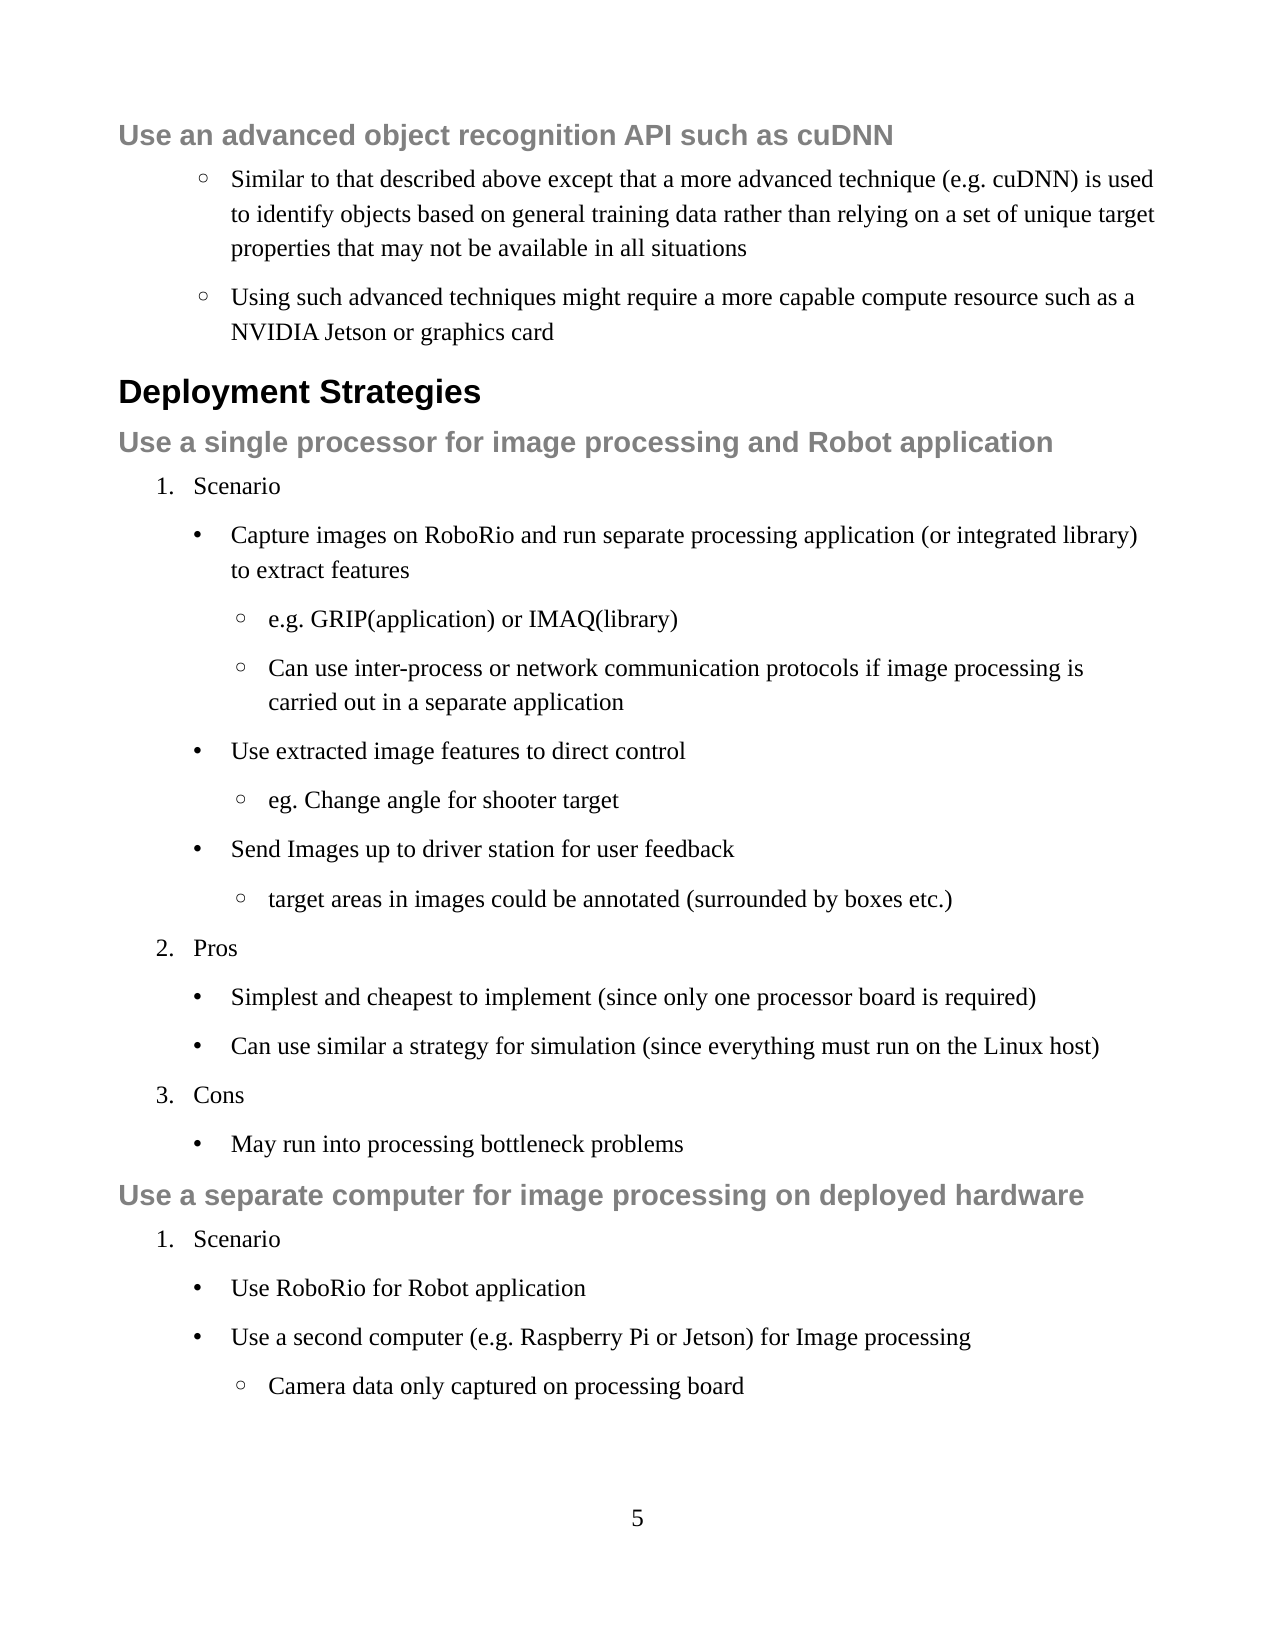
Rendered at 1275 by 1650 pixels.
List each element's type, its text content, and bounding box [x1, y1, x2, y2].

list e.g. GRIP(application) or IMAQ(library) [231, 604, 1157, 633]
list Capture images on RoboRio and run separate processing application (or integrated library) to extract features [193, 520, 1157, 583]
list Cons [156, 1080, 1157, 1109]
list Can use inter-process or network communication protocols if image processing is carried out in a separate application [231, 653, 1157, 716]
list Send Images up to driver station for user feedback [193, 834, 1157, 863]
list target areas in images could be annotated (surrounded by boxes etc.) [231, 884, 1157, 912]
subtitle Use a separate computer for image processing on deployed hardware [118, 1178, 1157, 1212]
list Scenario [156, 471, 1157, 500]
list May run into processing bottleneck problems [193, 1129, 1157, 1158]
list Similar to that described above except that a more advanced technique (e.g. cuDNN) is used to identify objects based on general training data rather than relying on a set of unique target properties that may not be available in all situations [193, 164, 1157, 262]
subtitle Use an advanced object recognition API such as cuDNN [118, 118, 1157, 152]
list Camera data only captured on processing board [231, 1371, 1157, 1400]
list Pros [156, 933, 1157, 961]
list Use extracted image features to direct control [193, 736, 1157, 765]
subtitle Deployment Strategies [118, 372, 1157, 411]
list Use a second computer (e.g. Raspberry Pi or Jetson) for Image processing [193, 1322, 1157, 1351]
list Can use similar a strategy for simulation (since everything must run on the Linux host) [193, 1031, 1157, 1059]
list Using such advanced techniques might require a more capable compute resource such as a NVIDIA Jetson or graphics card [193, 282, 1157, 345]
list eg. Change angle for shooter target [231, 786, 1157, 814]
list Scenario [156, 1224, 1157, 1253]
subtitle Use a single processor for image processing and Robot application [118, 425, 1157, 459]
list Use RoboRio for Robot application [193, 1273, 1157, 1302]
list Simplest and cheapest to implement (since only one processor board is required) [193, 982, 1157, 1011]
